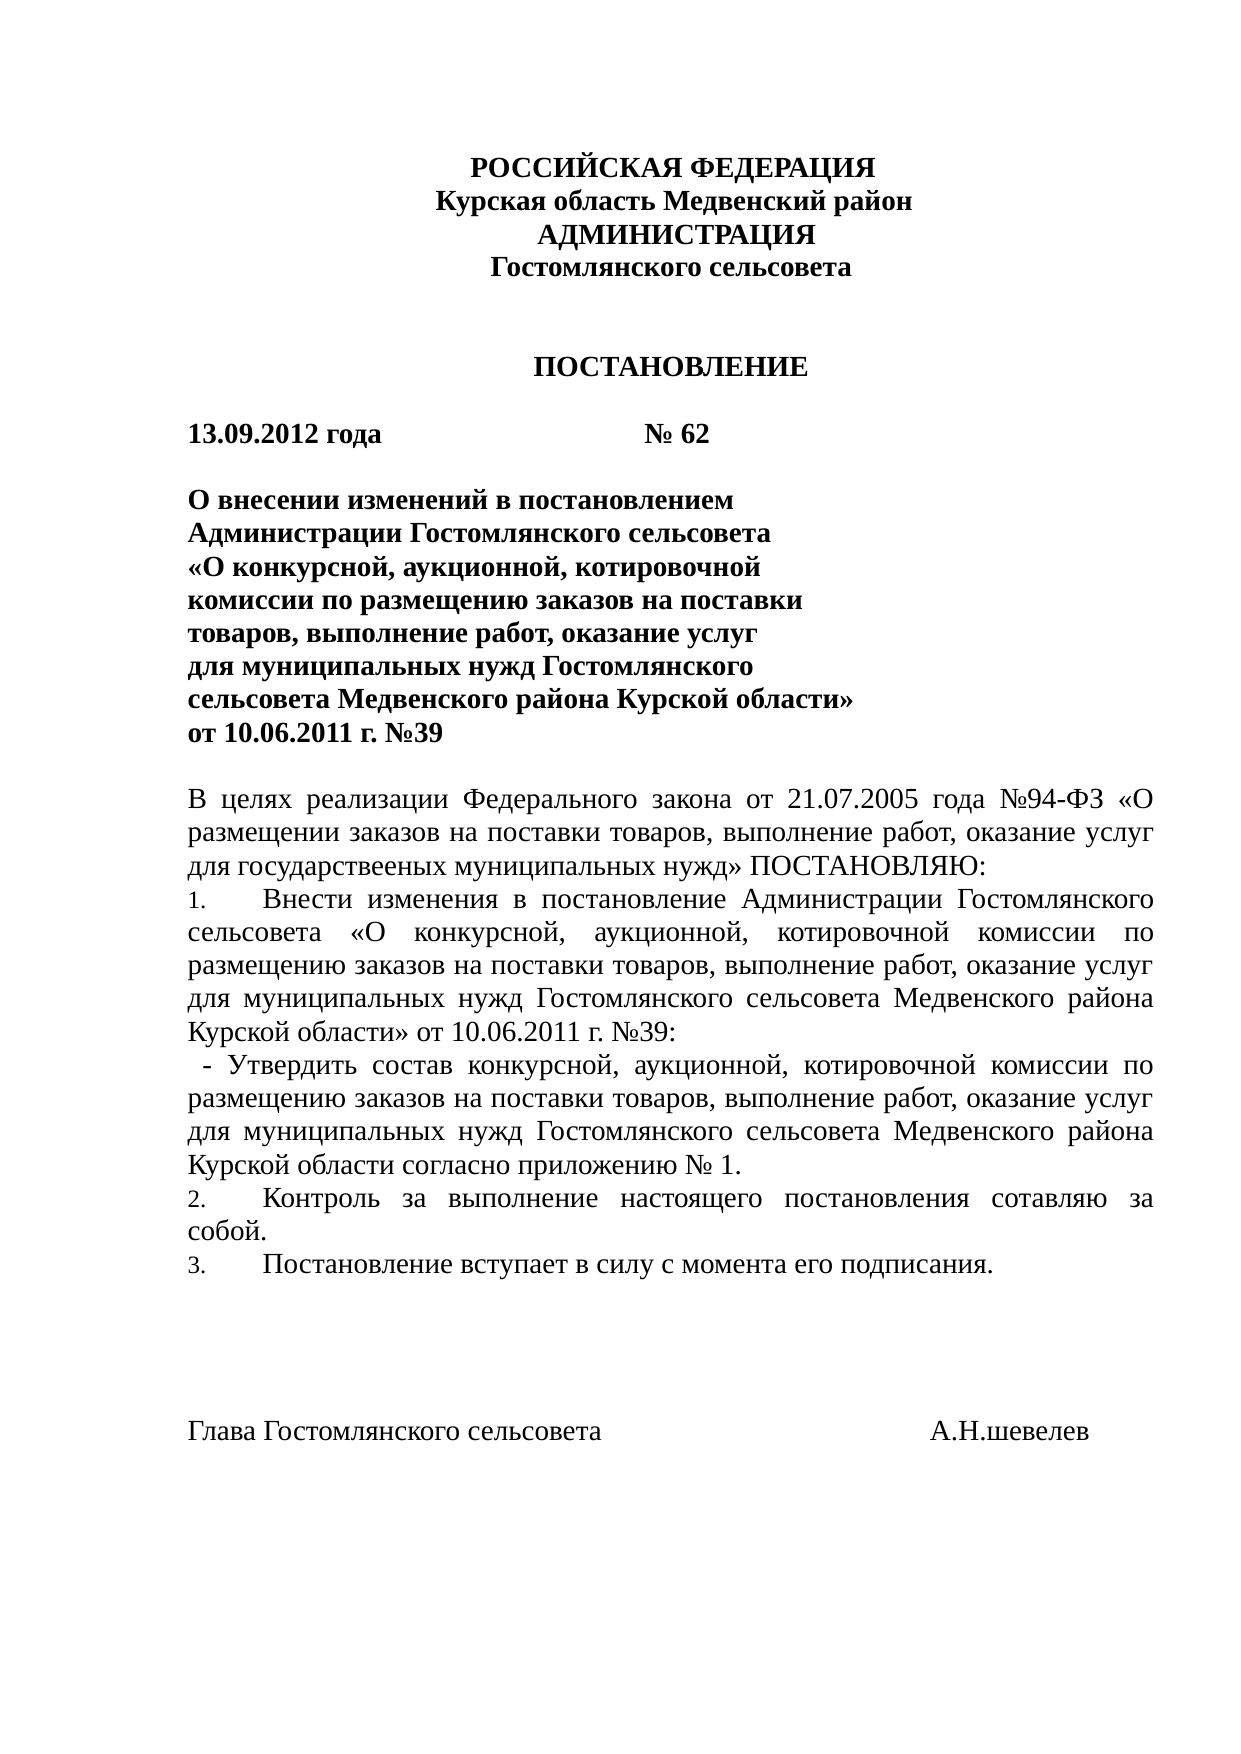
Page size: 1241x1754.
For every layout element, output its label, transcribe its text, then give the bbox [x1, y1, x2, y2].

list Постановление вступает в силу с момента его подписания. [187, 1247, 1155, 1280]
text Курская область Медвенский район [193, 183, 1155, 217]
text для муниципальных нужд Гостомлянского [187, 649, 1155, 682]
text АДМИНИСТРАЦИЯ [187, 217, 1166, 250]
list Внести изменения в постановление Администрации Гостомлянского сельсовета «О конкурсной, аукционной, котировочной комиссии по размещению заказов на поставки товаров, выполнение работ, оказание услуг для муниципальных нужд Гостомлянского сельсовета Медвенского района Курской области» от 10.06.2011 г. №39: [187, 882, 1155, 1048]
text сельсовета Медвенского района Курской области» [187, 682, 1155, 716]
list Контроль за выполнение настоящего постановления сотавляю за собой. [187, 1181, 1155, 1247]
text комиссии по размещению заказов на поставки [187, 583, 1155, 616]
text Глава Гостомлянского сельсовета А.Н.шевелев [187, 1413, 1155, 1447]
text товаров, выполнение работ, оказание услуг [187, 616, 1155, 649]
text В целях реализации Федерального закона от 21.07.2005 года №94-ФЗ «О размещении заказов на поставки товаров, выполнение работ, оказание услуг для государствееных муниципальных нужд» ПОСТАНОВЛЯЮ: [187, 782, 1155, 882]
text от 10.06.2011 г. №39 [187, 716, 1155, 749]
text ПОСТАНОВЛЕНИЕ [187, 350, 1155, 383]
text О внесении изменений в постановлением [187, 483, 1155, 516]
text Администрации Гостомлянского сельсовета [187, 516, 1155, 549]
text «О конкурсной, аукционной, котировочной [187, 549, 1155, 583]
text 13.09.2012 года № 62 [187, 416, 1155, 450]
text - Утвердить состав конкурсной, аукционной, котировочной комиссии по размещению заказов на поставки товаров, выполнение работ, оказание услуг для муниципальных нужд Гостомлянского сельсовета Медвенского района Курской области согласно приложению № 1. [187, 1048, 1155, 1181]
text Гостомлянского сельсовета [187, 250, 1155, 283]
text РОССИЙСКАЯ ФЕДЕРАЦИЯ [187, 150, 1166, 183]
